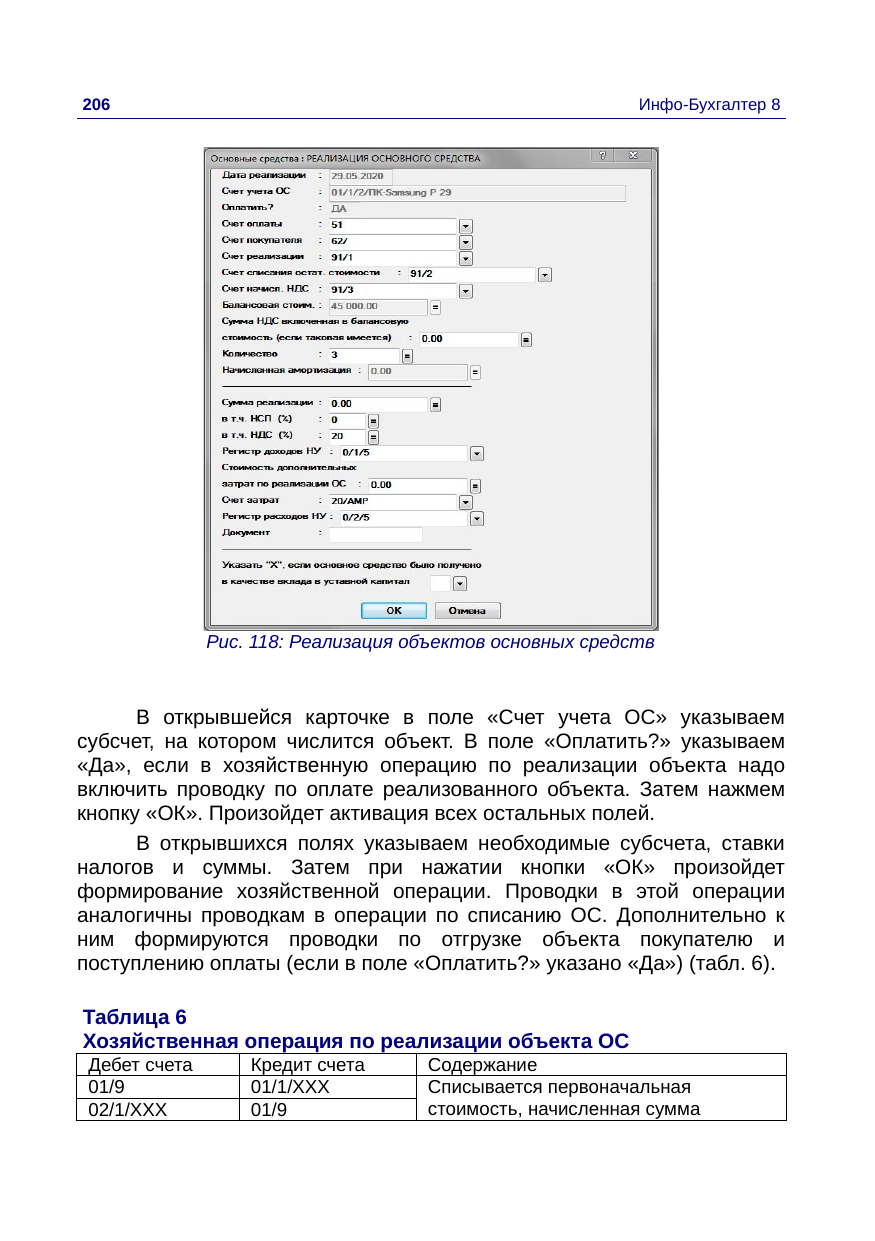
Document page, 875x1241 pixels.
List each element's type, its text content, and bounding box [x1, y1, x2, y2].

table_cell 02/1/ХХХ [77, 1099, 239, 1120]
table_header Содержание [417, 1054, 786, 1075]
text Таблица 6 [83, 1004, 779, 1028]
table_cell Списывается первоначальная стоимость, начисленная сумма [417, 1076, 786, 1120]
table_cell 01/9 [240, 1099, 416, 1120]
text В открывшихся полях указываем необходимые субсчета, ставки налогов и суммы. Затем при нажатии кнопки «ОК» произойдет формирование хозяйственной операции. Проводки в этой операции аналогичны проводкам в операции по списанию ОС. Дополнительно к ним формируются проводки по отгрузке объекта покупателю и поступлению оплаты (если в поле «Оплатить?» указано «Да») (табл. 6). [77, 831, 786, 974]
text Рис. 118: Реализация объектов основных средств [77, 631, 786, 652]
table_header Кредит счета [240, 1054, 416, 1075]
text В открывшейся карточке в поле «Счет учета ОС» указываем субсчет, на котором числится объект. В поле «Оплатить?» указываем «Да», если в хозяйственную операцию по реализации объекта надо включить проводку по оплате реализованного объекта. Затем нажмем кнопку «ОК». Произойдет активация всех остальных полей. [77, 705, 786, 825]
picture [203, 147, 659, 631]
table_cell 01/9 [77, 1076, 239, 1098]
table_header Дебет счета [77, 1054, 239, 1075]
text Хозяйственная операция по реализации объекта ОС [83, 1028, 779, 1052]
table_cell 01/1/ХХХ [240, 1076, 416, 1098]
